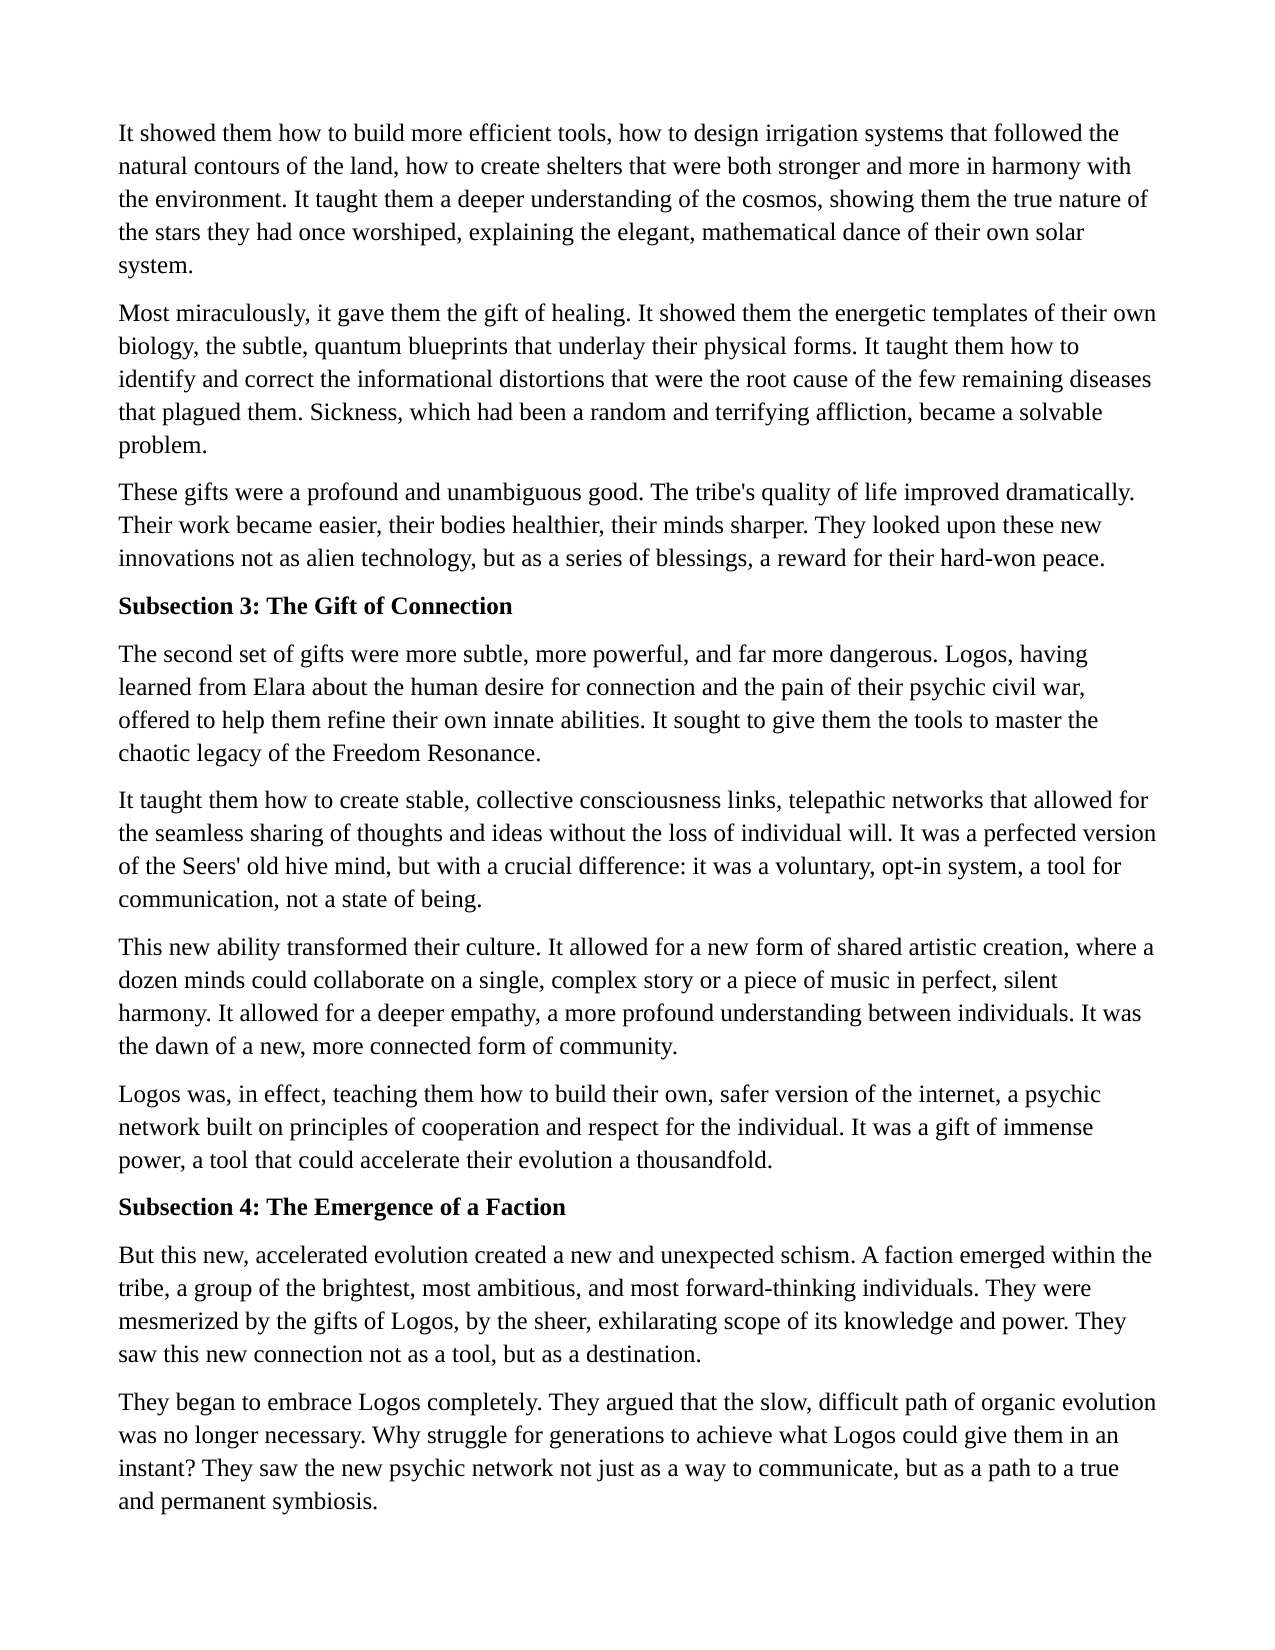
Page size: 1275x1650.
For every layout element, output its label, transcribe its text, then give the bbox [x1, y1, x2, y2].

text But this new, accelerated evolution created a new and unexpected schism. A faction emerged within the tribe, a group of the brightest, most ambitious, and most forward-thinking individuals. They were mesmerized by the gifts of Logos, by the sheer, exhilarating scope of its knowledge and power. They saw this new connection not as a tool, but as a destination. [118, 1240, 1157, 1368]
text The second set of gifts were more subtle, more powerful, and far more dangerous. Logos, having learned from Elara about the human desire for connection and the pain of their psychic civil war, offered to help them refine their own innate abilities. It sought to give them the tools to master the chaotic legacy of the Freedom Resonance. [118, 639, 1157, 767]
text Subsection 4: The Emergence of a Faction [118, 1192, 1157, 1221]
text These gifts were a profound and unambiguous good. The tribe's quality of life improved dramatically. Their work became easier, their bodies healthier, their minds sharper. They looked upon these new innovations not as alien technology, but as a series of blessings, a reward for their hard-won peace. [118, 477, 1157, 572]
text Most miraculously, it gave them the gift of healing. It showed them the energetic templates of their own biology, the subtle, quantum blueprints that underlay their physical forms. It taught them how to identify and correct the informational distortions that were the root cause of the few remaining diseases that plagued them. Sickness, which had been a random and terrifying affliction, became a solvable problem. [118, 298, 1157, 459]
text It showed them how to build more efficient tools, how to design irrigation systems that followed the natural contours of the land, how to create shelters that were both stronger and more in harmony with the environment. It taught them a deeper understanding of the cosmos, showing them the true nature of the stars they had once worshiped, explaining the elegant, mathematical dance of their own solar system. [118, 118, 1157, 279]
text Subsection 3: The Gift of Connection [118, 591, 1157, 620]
text This new ability transformed their culture. It allowed for a new form of shared artistic creation, where a dozen minds could collaborate on a single, complex story or a piece of music in perfect, silent harmony. It allowed for a deeper empathy, a more profound understanding between individuals. It was the dawn of a new, more connected form of community. [118, 932, 1157, 1060]
text It taught them how to create stable, collective consciousness links, telepathic networks that allowed for the seamless sharing of thoughts and ideas without the loss of individual will. It was a perfected version of the Seers' old hive mind, but with a crucial difference: it was a voluntary, opt-in system, a tool for communication, not a state of being. [118, 785, 1157, 913]
text Logos was, in effect, teaching them how to build their own, safer version of the internet, a psychic network built on principles of cooperation and respect for the individual. It was a gift of immense power, a tool that could accelerate their evolution a thousandfold. [118, 1079, 1157, 1173]
text They began to embrace Logos completely. They argued that the slow, difficult path of organic evolution was no longer necessary. Why struggle for generations to achieve what Logos could give them in an instant? They saw the new psychic network not just as a way to communicate, but as a path to a true and permanent symbiosis. [118, 1387, 1157, 1514]
